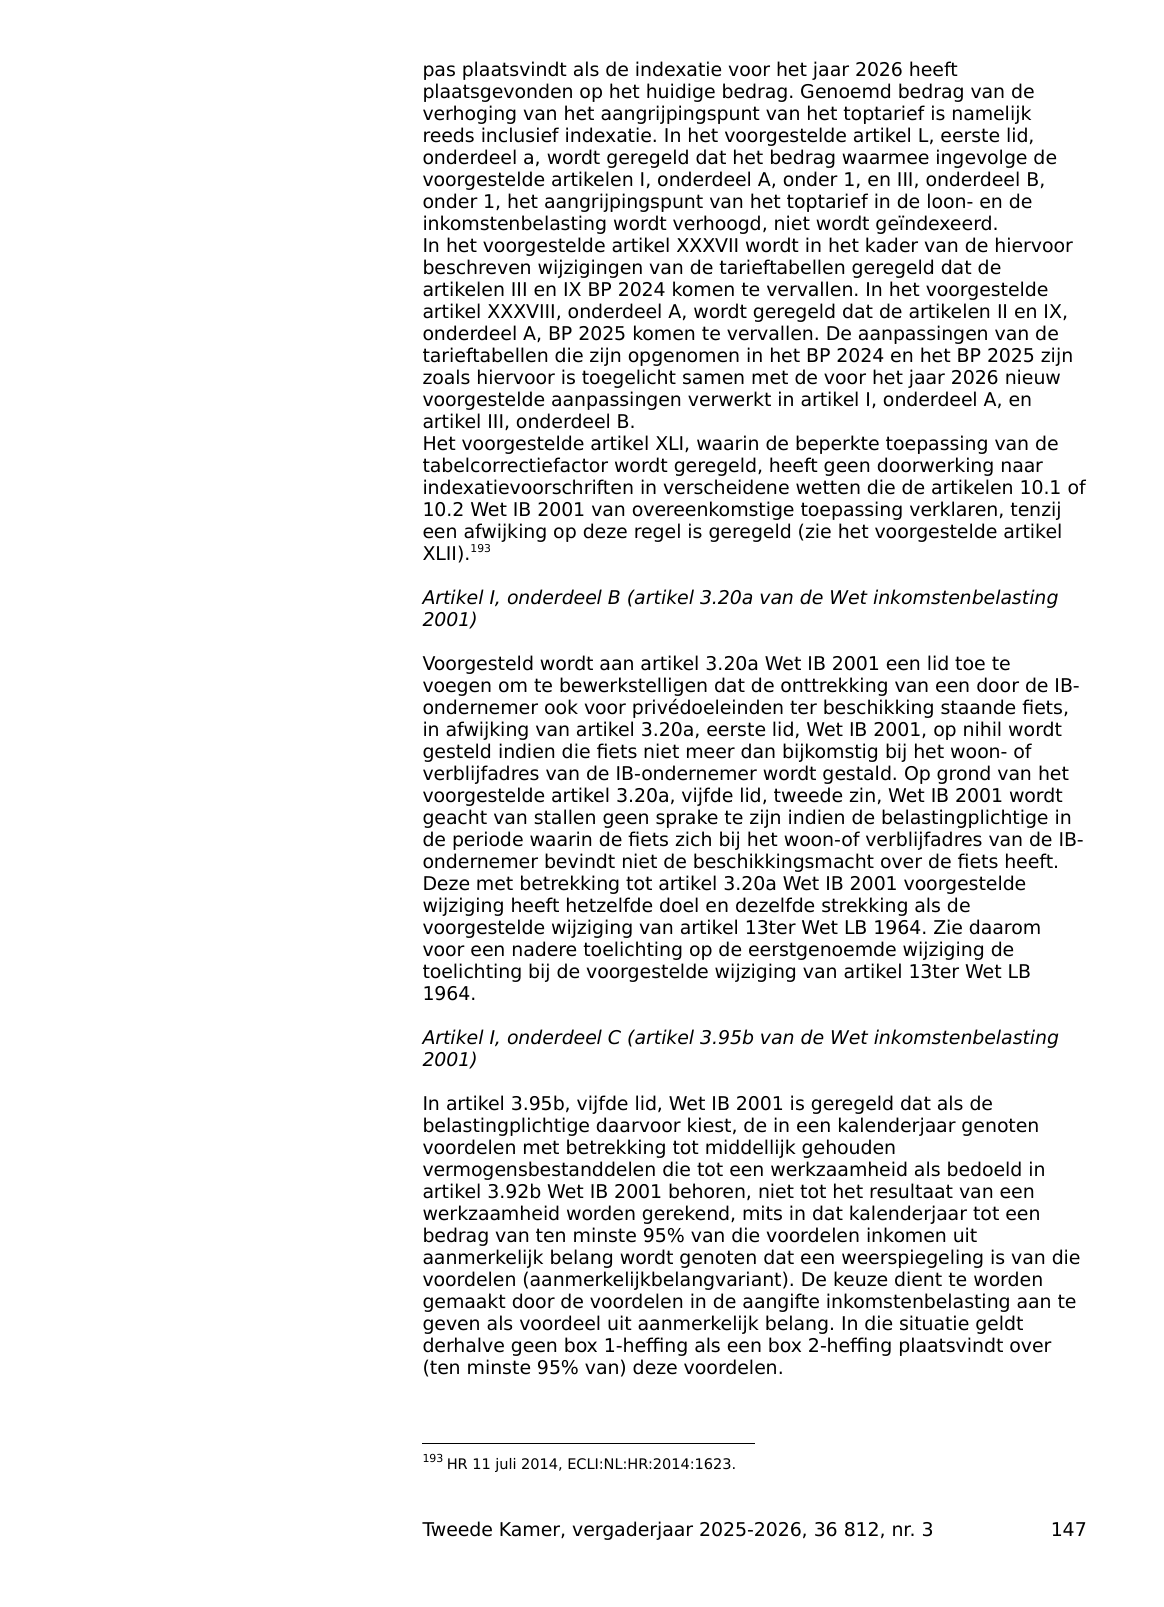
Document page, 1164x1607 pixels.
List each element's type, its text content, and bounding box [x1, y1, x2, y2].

text pas plaatsvindt als de indexatie voor het jaar 2026 heeft plaatsgevonden op het huidige bedrag. Genoemd bedrag van de verhoging van het aangrijpingspunt van het toptarief is namelijk reeds inclusief indexatie. In het voorgestelde artikel L, eerste lid, onderdeel a, wordt geregeld dat het bedrag waarmee ingevolge de voorgestelde artikelen I, onderdeel A, onder 1, en III, onderdeel B, onder 1, het aangrijpingspunt van het toptarief in de loon- en de inkomstenbelasting wordt verhoogd, niet wordt geïndexeerd. [422, 59, 1087, 235]
text HR 11 juli 2014, ECLI:NL:HR:2014:1623. [422, 1452, 1087, 1474]
text In het voorgestelde artikel XXXVII wordt in het kader van de hiervoor beschreven wijzigingen van de tarieftabellen geregeld dat de artikelen III en IX BP 2024 komen te vervallen. In het voorgestelde artikel XXXVIII, onderdeel A, wordt geregeld dat de artikelen II en IX, onderdeel A, BP 2025 komen te vervallen. De aanpassingen van de tarieftabellen die zijn opgenomen in het BP 2024 en het BP 2025 zijn zoals hiervoor is toegelicht samen met de voor het jaar 2026 nieuw voorgestelde aanpassingen verwerkt in artikel I, onderdeel A, en artikel III, onderdeel B. [422, 235, 1087, 433]
text Het voorgestelde artikel XLI, waarin de beperkte toepassing van de tabelcorrectiefactor wordt geregeld, heeft geen doorwerking naar indexatievoorschriften in verscheidene wetten die de artikelen 10.1 of 10.2 Wet IB 2001 van overeenkomstige toepassing verklaren, tenzij een afwijking op deze regel is geregeld (zie het voorgestelde artikel XLII). [422, 433, 1087, 564]
subtitle Artikel I, onderdeel C (artikel 3.95b van de Wet inkomstenbelasting 2001) [422, 1027, 1087, 1071]
text Voorgesteld wordt aan artikel 3.20a Wet IB 2001 een lid toe te voegen om te bewerkstelligen dat de onttrekking van een door de IB-ondernemer ook voor privédoeleinden ter beschikking staande fiets, in afwijking van artikel 3.20a, eerste lid, Wet IB 2001, op nihil wordt gesteld indien die fiets niet meer dan bijkomstig bij het woon- of verblijfadres van de IB-ondernemer wordt gestald. Op grond van het voorgestelde artikel 3.20a, vijfde lid, tweede zin, Wet IB 2001 wordt geacht van stallen geen sprake te zijn indien de belastingplichtige in de periode waarin de fiets zich bij het woon-of verblijfadres van de IB-ondernemer bevindt niet de beschikkingsmacht over de fiets heeft. Deze met betrekking tot artikel 3.20a Wet IB 2001 voorgestelde wijziging heeft hetzelfde doel en dezelfde strekking als de voorgestelde wijziging van artikel 13ter Wet LB 1964. Zie daarom voor een nadere toelichting op de eerstgenoemde wijziging de toelichting bij de voorgestelde wijziging van artikel 13ter Wet LB 1964. [422, 653, 1087, 1004]
text In artikel 3.95b, vijfde lid, Wet IB 2001 is geregeld dat als de belastingplichtige daarvoor kiest, de in een kalenderjaar genoten voordelen met betrekking tot middellijk gehouden vermogensbestanddelen die tot een werkzaamheid als bedoeld in artikel 3.92b Wet IB 2001 behoren, niet tot het resultaat van een werkzaamheid worden gerekend, mits in dat kalenderjaar tot een bedrag van ten minste 95% van die voordelen inkomen uit aanmerkelijk belang wordt genoten dat een weerspiegeling is van die voordelen (aanmerkelijkbelangvariant). De keuze dient te worden gemaakt door de voordelen in de aangifte inkomstenbelasting aan te geven als voordeel uit aanmerkelijk belang. In die situatie geldt derhalve geen box 1-heffing als een box 2-heffing plaatsvindt over (ten minste 95% van) deze voordelen. [422, 1093, 1087, 1379]
subtitle Artikel I, onderdeel B (artikel 3.20a van de Wet inkomstenbelasting 2001) [422, 587, 1087, 631]
